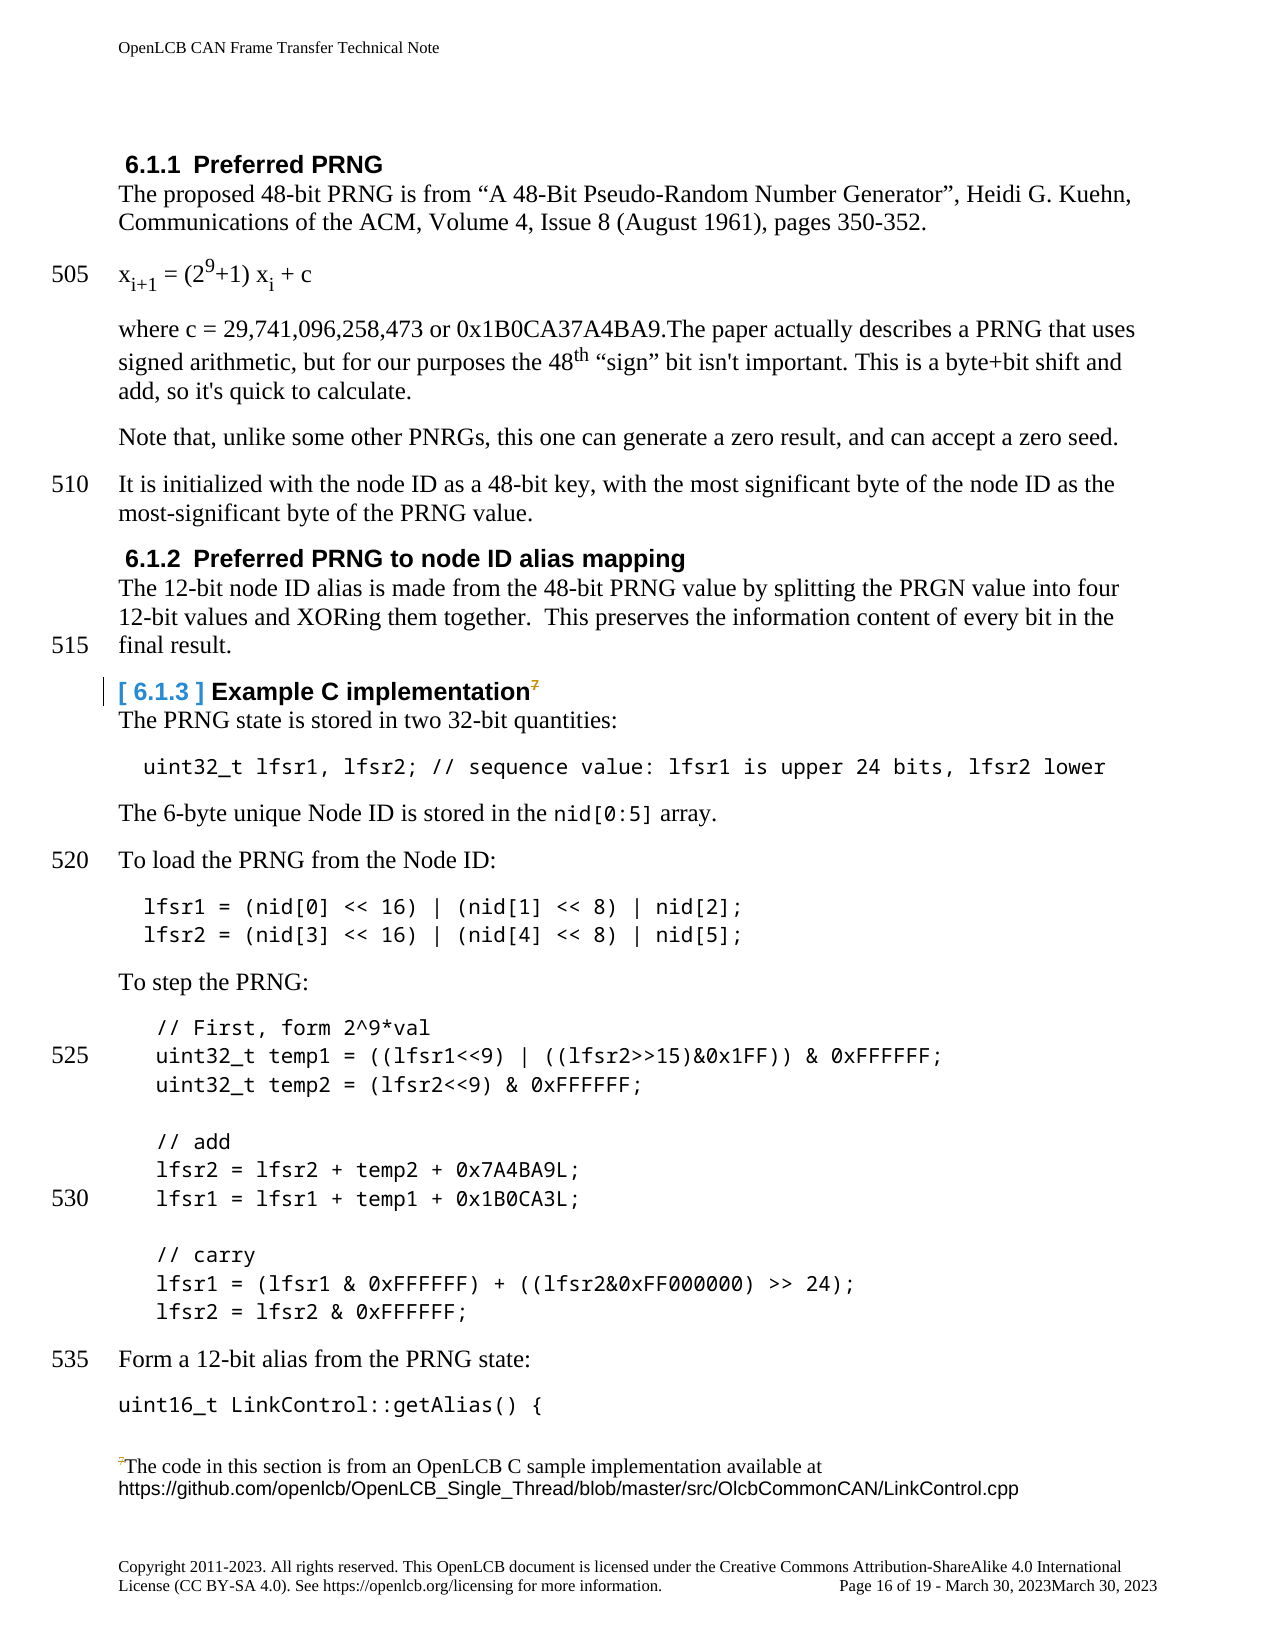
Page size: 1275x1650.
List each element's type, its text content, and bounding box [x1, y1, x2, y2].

text Form a 12-bit alias from the PRNG state: [118, 1344, 1157, 1373]
text lfsr2 = (nid[3] << 16) | (nid[4] << 8) | nid[5]; [118, 920, 1157, 949]
text The PRNG state is stored in two 32-bit quantities: [118, 706, 1157, 734]
text // add [118, 1127, 1157, 1155]
text uint32_t temp2 = (lfsr2<<9) & 0xFFFFFF; [118, 1070, 1157, 1098]
text // First, form 2^9*val [118, 1013, 1157, 1042]
text xi+1 = (29+1) xi + c [118, 254, 1157, 296]
text The 6-byte unique Node ID is stored in the nid[0:5] array. [118, 798, 1157, 828]
text // carry [118, 1241, 1157, 1269]
text It is initialized with the node ID as a 48-bit key, with the most significant byte of the node ID as the most-significant byte of the PRNG value. [118, 469, 1157, 526]
subtitle Preferred PRNG [118, 150, 1157, 179]
text To load the PRNG from the Node ID: [118, 845, 1157, 874]
text The proposed 48-bit PRNG is from “A 48-Bit Pseudo-Random Number Generator”, Heidi G. Kuehn, Communications of the ACM, Volume 4, Issue 8 (August 1961), pages 350-352. [118, 179, 1157, 236]
text lfsr1 = (lfsr1 & 0xFFFFFF) + ((lfsr2&0xFF000000) >> 24); [118, 1269, 1157, 1297]
text lfsr2 = lfsr2 + temp2 + 0x7A4BA9L; [118, 1155, 1157, 1184]
text lfsr2 = lfsr2 & 0xFFFFFF; [118, 1297, 1157, 1326]
subtitle Preferred PRNG to node ID alias mapping [118, 544, 1157, 573]
text where c = 29,741,096,258,473 or 0x1B0CA37A4BA9.The paper actually describes a PRNG that uses signed arithmetic, but for our purposes the 48th “sign” bit isn't important. This is a byte+bit shift and add, so it's quick to calculate. [118, 314, 1157, 405]
text Note that, unlike some other PNRGs, this one can generate a zero result, and can accept a zero seed. [118, 422, 1157, 451]
text To step the PRNG: [118, 967, 1157, 995]
subtitle Example C implementation [118, 677, 1157, 706]
text uint32_t lfsr1, lfsr2; // sequence value: lfsr1 is upper 24 bits, lfsr2 lower [118, 752, 1157, 780]
text lfsr1 = (nid[0] << 16) | (nid[1] << 8) | nid[2]; [118, 892, 1157, 920]
text uint16_t LinkControl::getAlias() { [118, 1390, 1157, 1419]
text uint32_t temp1 = ((lfsr1<<9) | ((lfsr2>>15)&0x1FF)) & 0xFFFFFF; [118, 1042, 1157, 1070]
text The 12-bit node ID alias is made from the 48-bit PRNG value by splitting the PRGN value into four 12-bit values and XORing them together. This preserves the information content of every bit in the final result. [118, 573, 1157, 659]
text lfsr1 = lfsr1 + temp1 + 0x1B0CA3L; [118, 1184, 1157, 1212]
